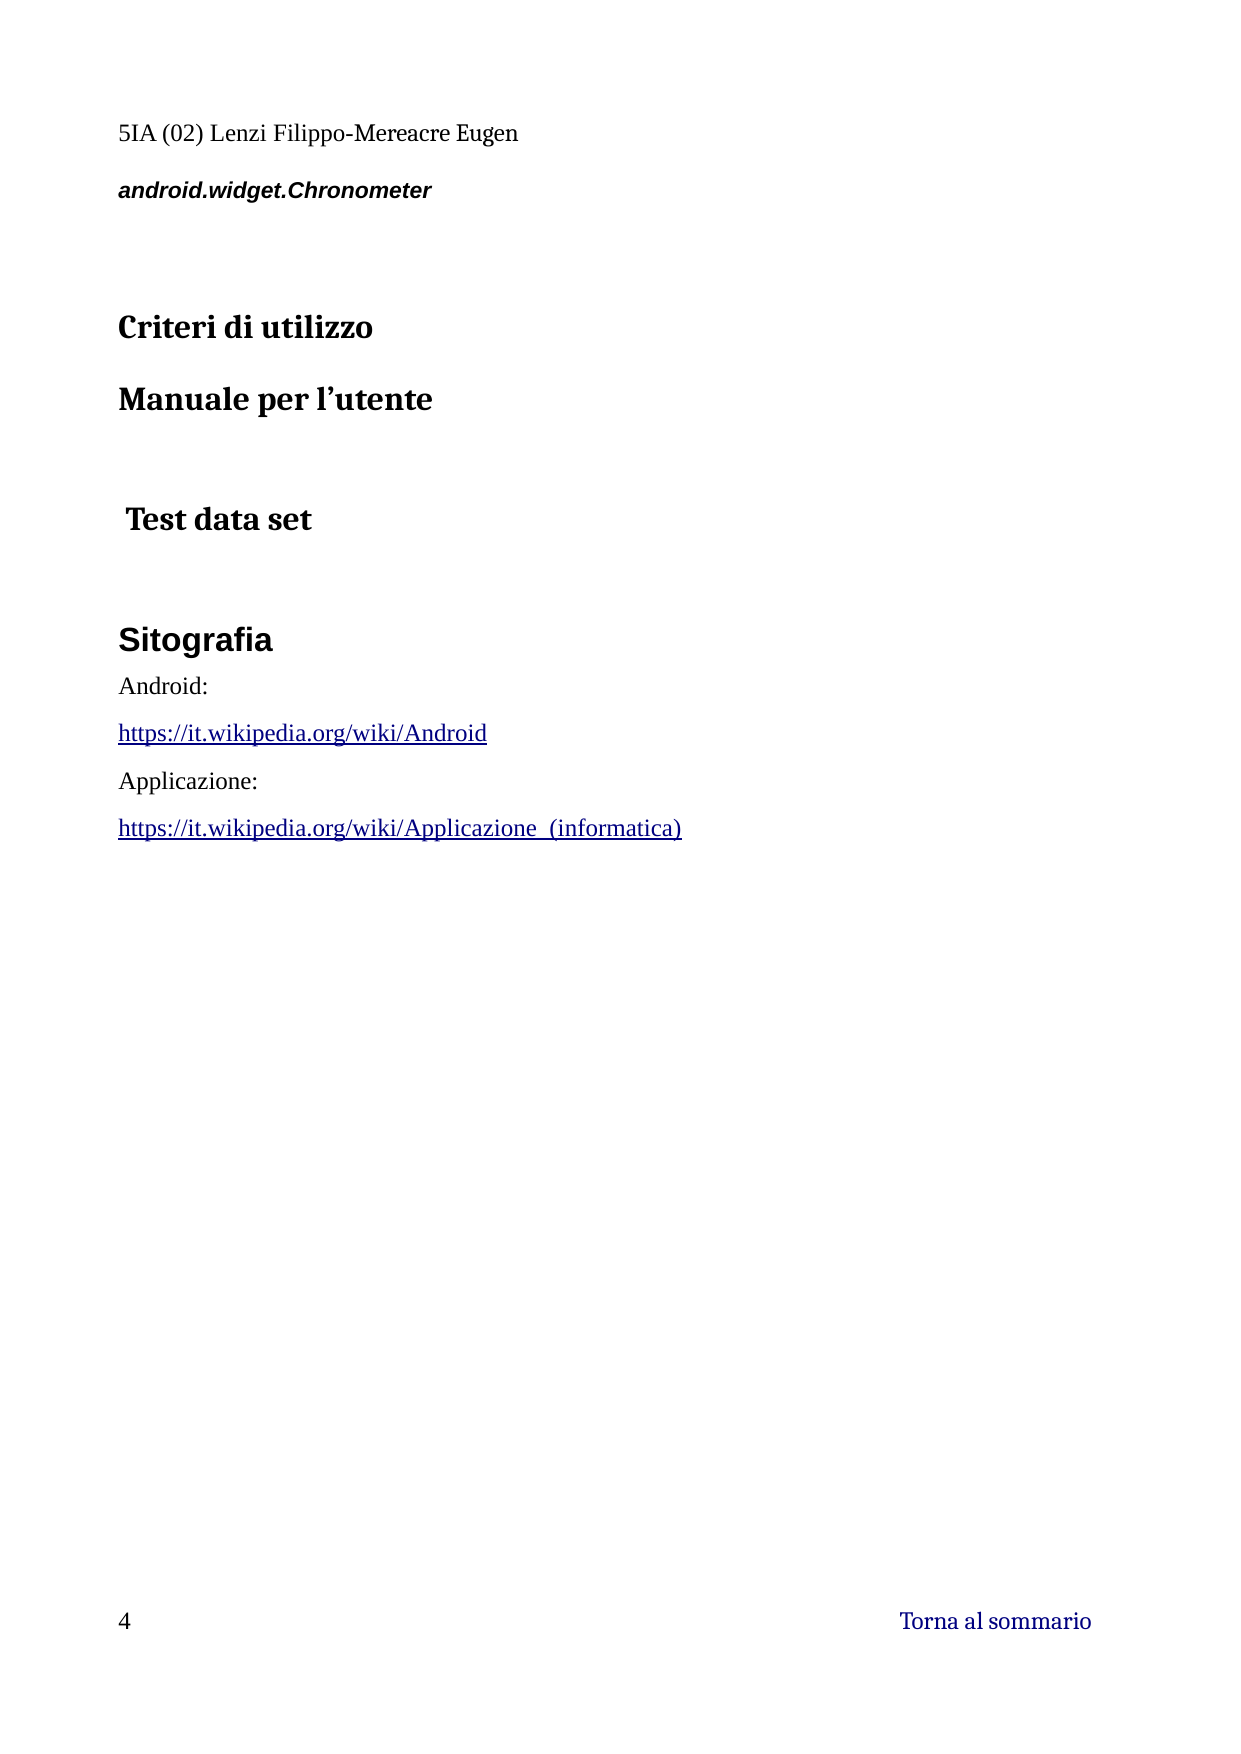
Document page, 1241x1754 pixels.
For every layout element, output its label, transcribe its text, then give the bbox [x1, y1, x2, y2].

subtitle Sitografia [118, 619, 1122, 658]
text https://it.wikipedia.org/wiki/Applicazione_(informatica) [118, 813, 1122, 842]
subtitle Test data set [118, 500, 1122, 539]
subtitle Criteri di utilizzo [118, 309, 1122, 347]
text Android: [118, 671, 1122, 699]
subtitle Manuale per l’utente [118, 381, 1122, 419]
subtitle android.widget.Chronometer [118, 177, 1122, 203]
text https://it.wikipedia.org/wiki/Android [118, 718, 1122, 747]
text Applicazione: [118, 766, 1122, 795]
